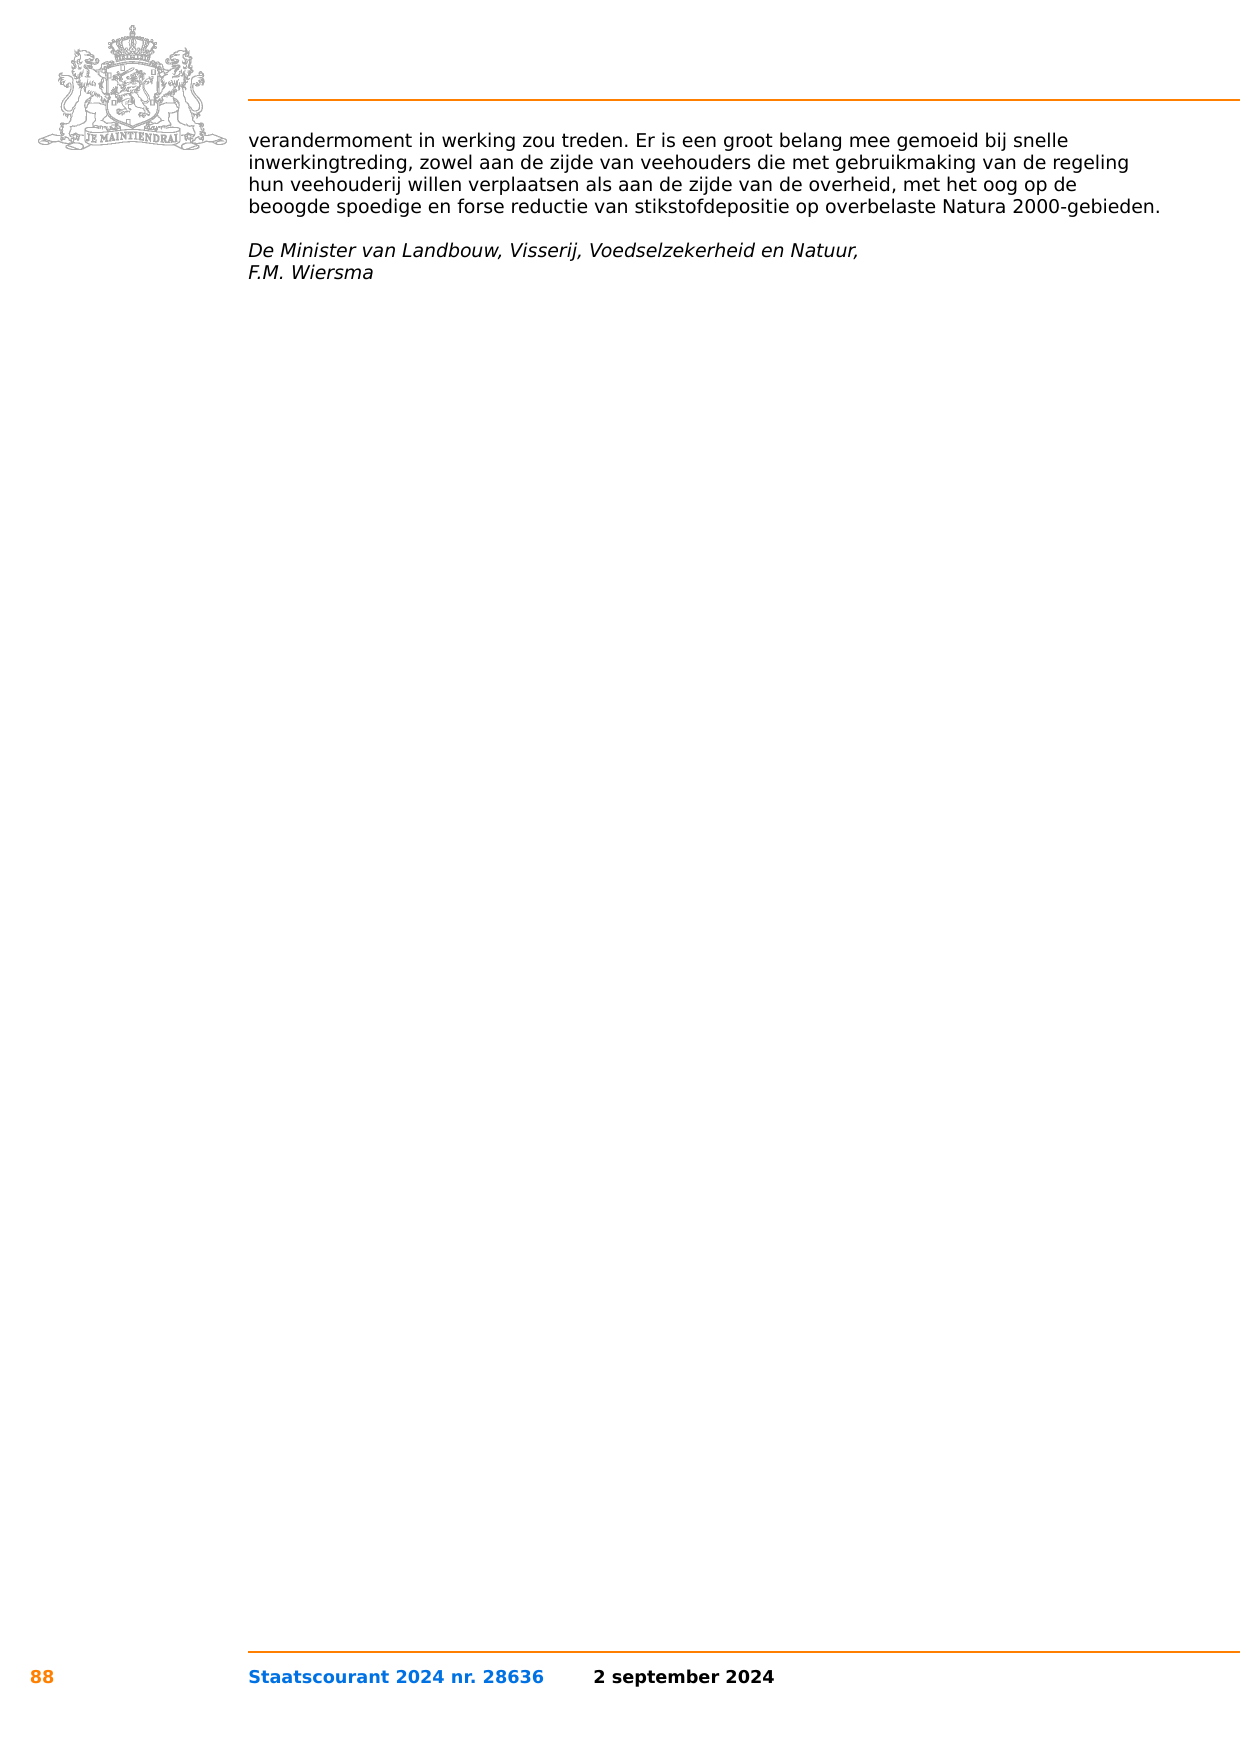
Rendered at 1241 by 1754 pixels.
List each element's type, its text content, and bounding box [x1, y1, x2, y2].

picture [38, 25, 227, 150]
text verandermoment in werking zou treden. Er is een groot belang mee gemoeid bij snelle inwerkingtreding, zowel aan de zijde van veehouders die met gebruikmaking van de regeling hun veehouderij willen verplaatsen als aan de zijde van de overheid, met het oog op de beoogde spoedige en forse reductie van stikstofdepositie op overbelaste Natura 2000-gebieden. [248, 130, 1163, 218]
text De Minister van Landbouw, Visserij, Voedselzekerheid en Natuur, F.M. Wiersma [248, 240, 1163, 284]
